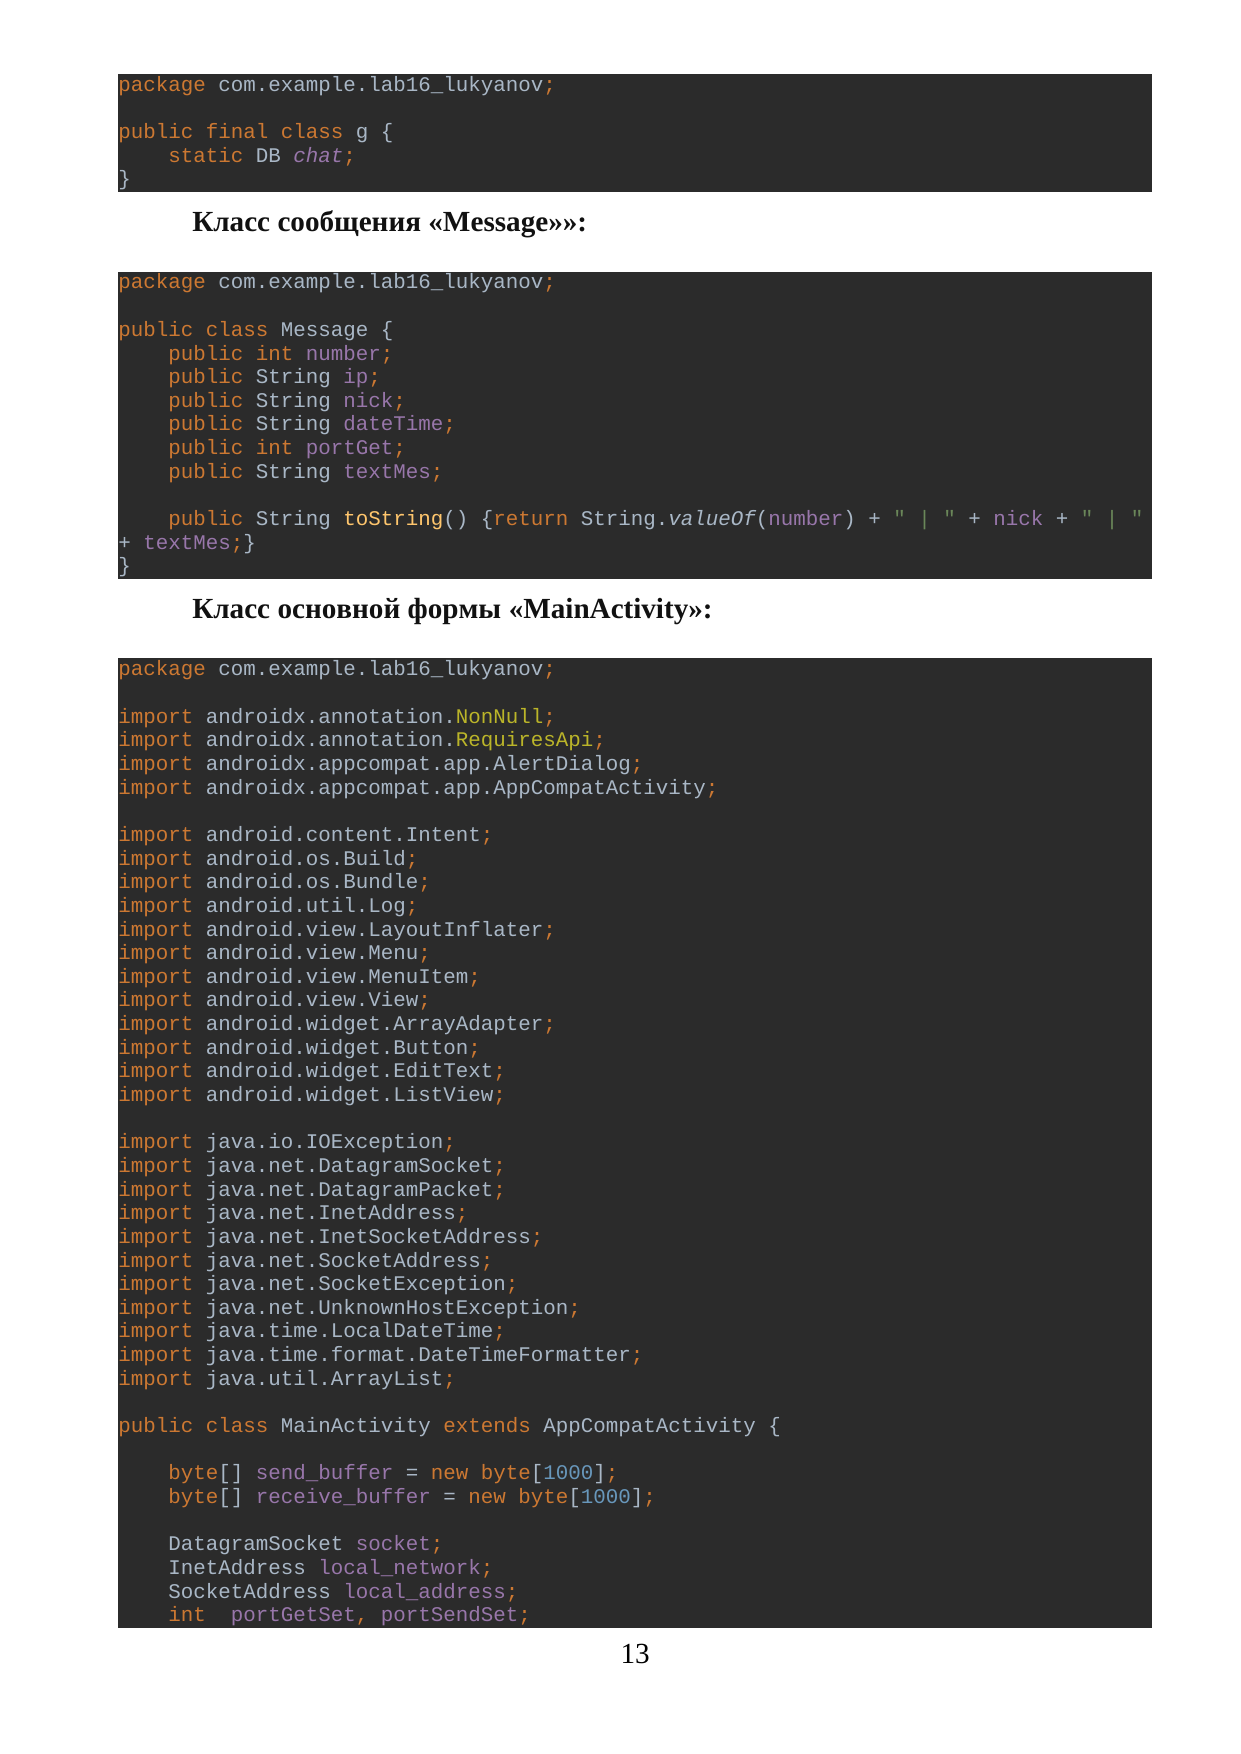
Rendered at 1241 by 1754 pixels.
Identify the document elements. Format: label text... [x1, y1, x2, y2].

text package com.example.lab16_lukyanov; import androidx.annotation.NonNull; import androidx.annotation.RequiresApi; import androidx.appcompat.app.AlertDialog; import androidx.appcompat.app.AppCompatActivity; import android.content.Intent; import android.os.Build; import android.os.Bundle; import android.util.Log; import android.view.LayoutInflater; import android.view.Menu; import android.view.MenuItem; import android.view.View; import android.widget.ArrayAdapter; import android.widget.Button; import android.widget.EditText; import android.widget.ListView; import java.io.IOException; import java.net.DatagramSocket; import java.net.DatagramPacket; import java.net.InetAddress; import java.net.InetSocketAddress; import java.net.SocketAddress; import java.net.SocketException; import java.net.UnknownHostException; import java.time.LocalDateTime; import java.time.format.DateTimeFormatter; import java.util.ArrayList; public class MainActivity extends AppCompatActivity { byte[] send_buffer = new byte[1000]; byte[] receive_buffer = new byte[1000]; DatagramSocket socket; InetAddress local_network; SocketAddress local_address; int portGetSet, portSendSet; [118, 658, 1152, 1628]
text package com.example.lab16_lukyanov; public class Message { public int number; public String ip; public String nick; public String dateTime; public int portGet; public String textMes; public String toString() {return String.valueOf(number) + " | " + nick + " | " + textMes;} } [118, 272, 1152, 579]
text Класс сообщения «Message»»: [118, 204, 1152, 238]
text Класс основной формы «MainActivity»: [118, 591, 1152, 625]
text package com.example.lab16_lukyanov; public final class g { static DB chat; } [118, 74, 1152, 192]
